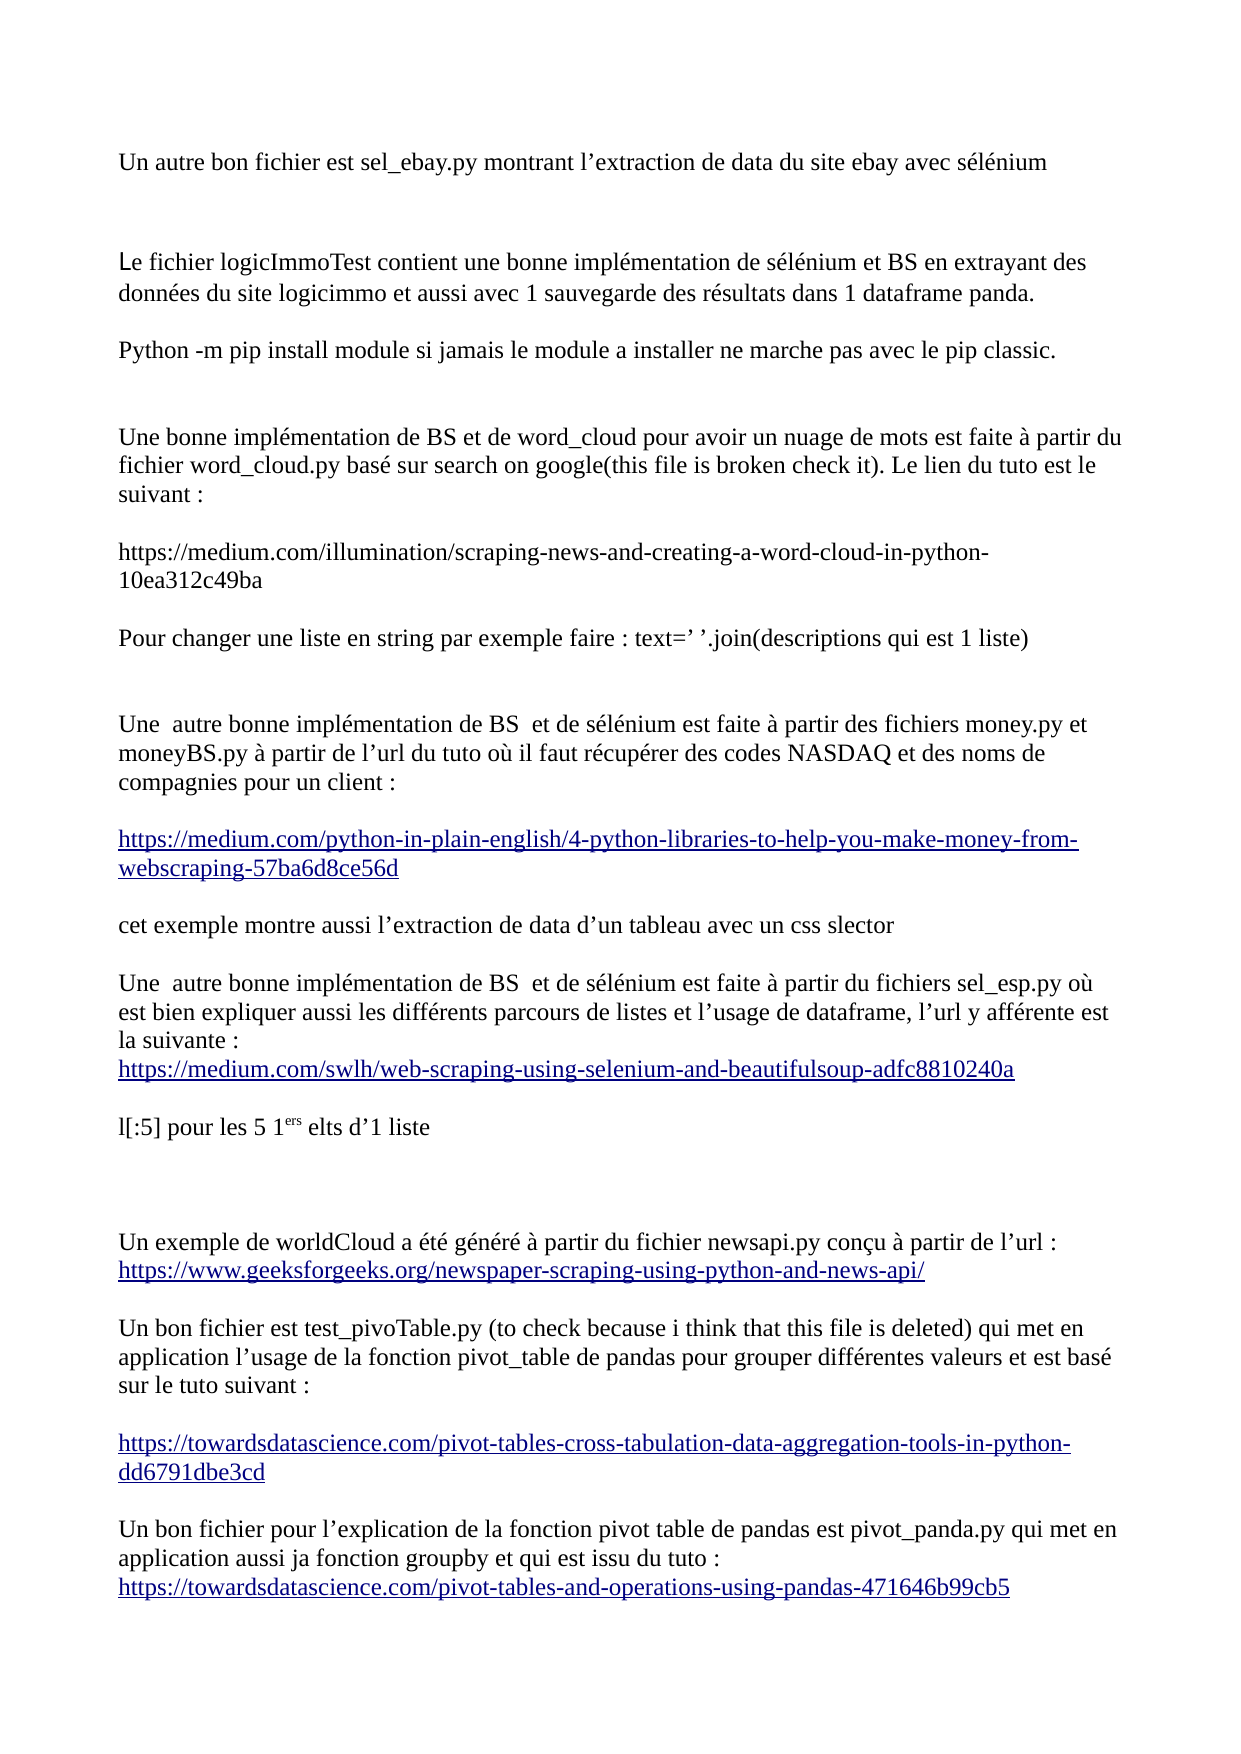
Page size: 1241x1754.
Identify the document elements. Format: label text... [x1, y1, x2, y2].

text https://medium.com/python-in-plain-english/4-python-libraries-to-help-you-make-money-from-webscraping-57ba6d8ce56d [118, 824, 1122, 882]
text Une autre bonne implémentation de BS et de sélénium est faite à partir du fichiers sel_esp.py où est bien expliquer aussi les différents parcours de listes et l’usage de dataframe, l’url y afférente est la suivante : [118, 968, 1122, 1054]
text Une bonne implémentation de BS et de word_cloud pour avoir un nuage de mots est faite à partir du fichier word_cloud.py basé sur search on google(this file is broken check it). Le lien du tuto est le suivant : [118, 422, 1122, 508]
text https://towardsdatascience.com/pivot-tables-cross-tabulation-data-aggregation-tools-in-python-dd6791dbe3cd [118, 1428, 1122, 1485]
text cet exemple montre aussi l’extraction de data d’un tableau avec un css slector [118, 910, 1122, 939]
text Le fichier logicImmoTest contient une bonne implémentation de sélénium et BS en extrayant des données du site logicimmo et aussi avec 1 sauvegarde des résultats dans 1 dataframe panda. [118, 244, 1122, 307]
text https://medium.com/swlh/web-scraping-using-selenium-and-beautifulsoup-adfc8810240a [118, 1054, 1122, 1083]
text l[:5] pour les 5 1ers elts d’1 liste [118, 1112, 1122, 1140]
text Python -m pip install module si jamais le module a installer ne marche pas avec le pip classic. [118, 335, 1122, 364]
text Un bon fichier est test_pivoTable.py (to check because i think that this file is deleted) qui met en application l’usage de la fonction pivot_table de pandas pour grouper différentes valeurs et est basé sur le tuto suivant : [118, 1313, 1122, 1399]
text Un exemple de worldCloud a été généré à partir du fichier newsapi.py conçu à partir de l’url : [118, 1227, 1122, 1255]
text Un bon fichier pour l’explication de la fonction pivot table de pandas est pivot_panda.py qui met en application aussi ja fonction groupby et qui est issu du tuto : [118, 1514, 1122, 1572]
text https://towardsdatascience.com/pivot-tables-and-operations-using-pandas-471646b99cb5 [118, 1572, 1122, 1600]
text Une autre bonne implémentation de BS et de sélénium est faite à partir des fichiers money.py et moneyBS.py à partir de l’url du tuto où il faut récupérer des codes NASDAQ et des noms de compagnies pour un client : [118, 709, 1122, 795]
text https://medium.com/illumination/scraping-news-and-creating-a-word-cloud-in-python-10ea312c49ba [118, 537, 1122, 594]
text Un autre bon fichier est sel_ebay.py montrant l’extraction de data du site ebay avec sélénium [118, 147, 1122, 176]
text https://www.geeksforgeeks.org/newspaper-scraping-using-python-and-news-api/ [118, 1255, 1122, 1284]
text Pour changer une liste en string par exemple faire : text=’ ’.join(descriptions qui est 1 liste) [118, 623, 1122, 652]
